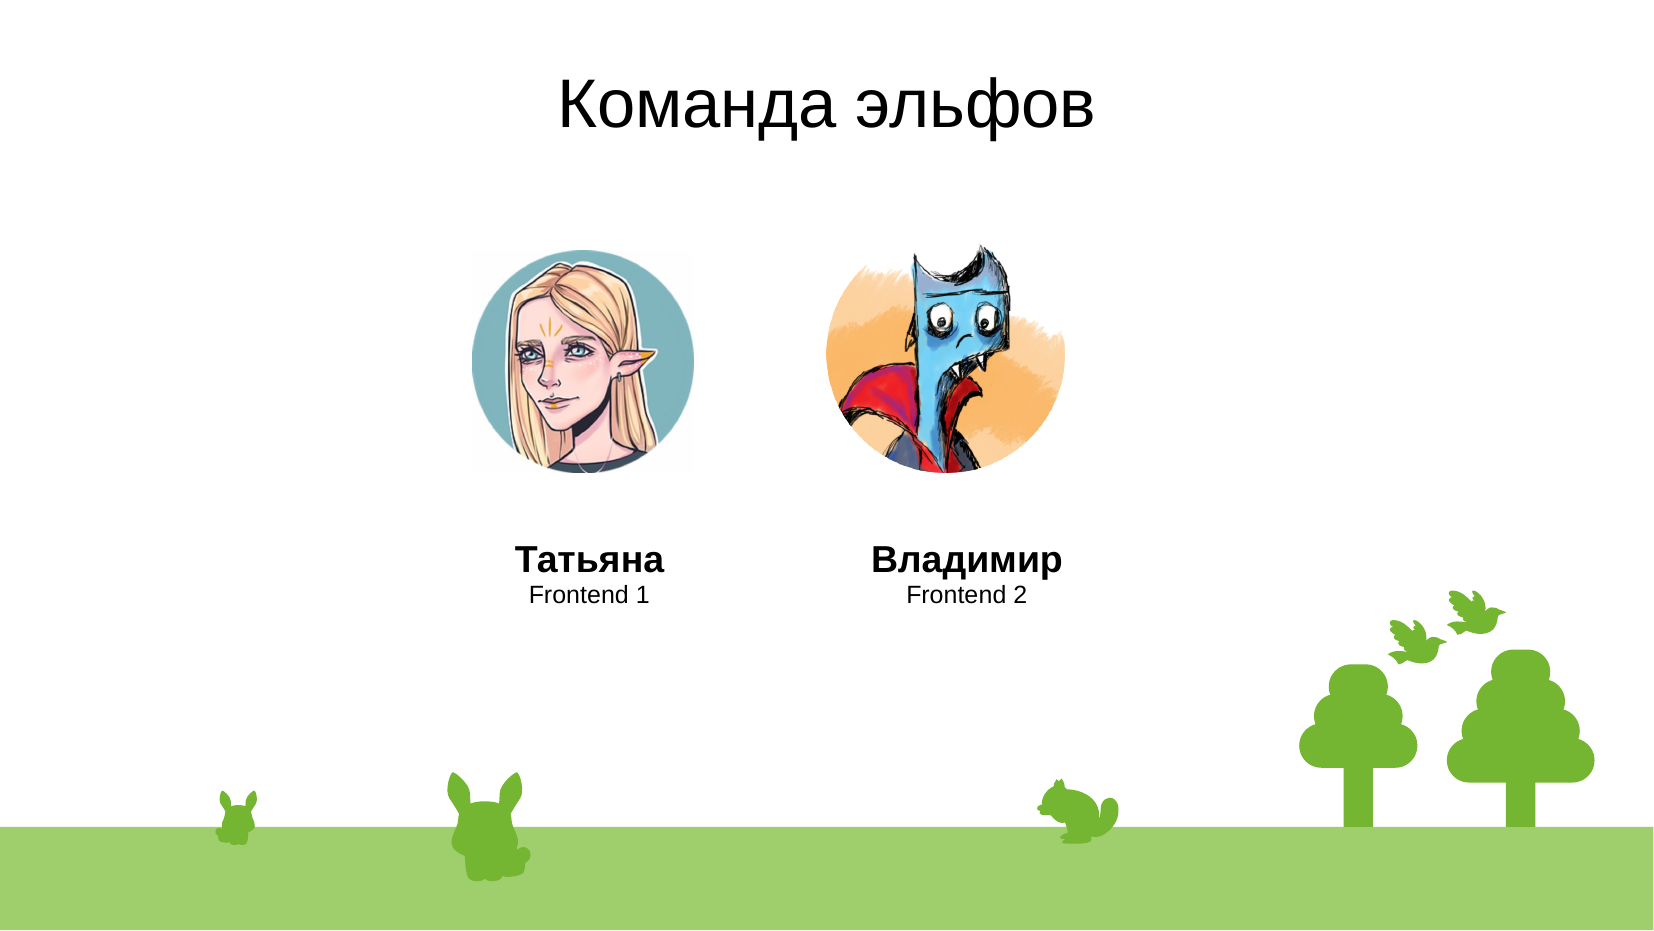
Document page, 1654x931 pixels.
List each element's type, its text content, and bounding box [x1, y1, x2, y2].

picture [472, 250, 694, 473]
text_box Татьяна Frontend 1 [499, 531, 680, 617]
picture [826, 234, 1065, 473]
text_box Владимир Frontend 2 [856, 531, 1078, 617]
title Команда эльфов [88, 29, 1565, 178]
